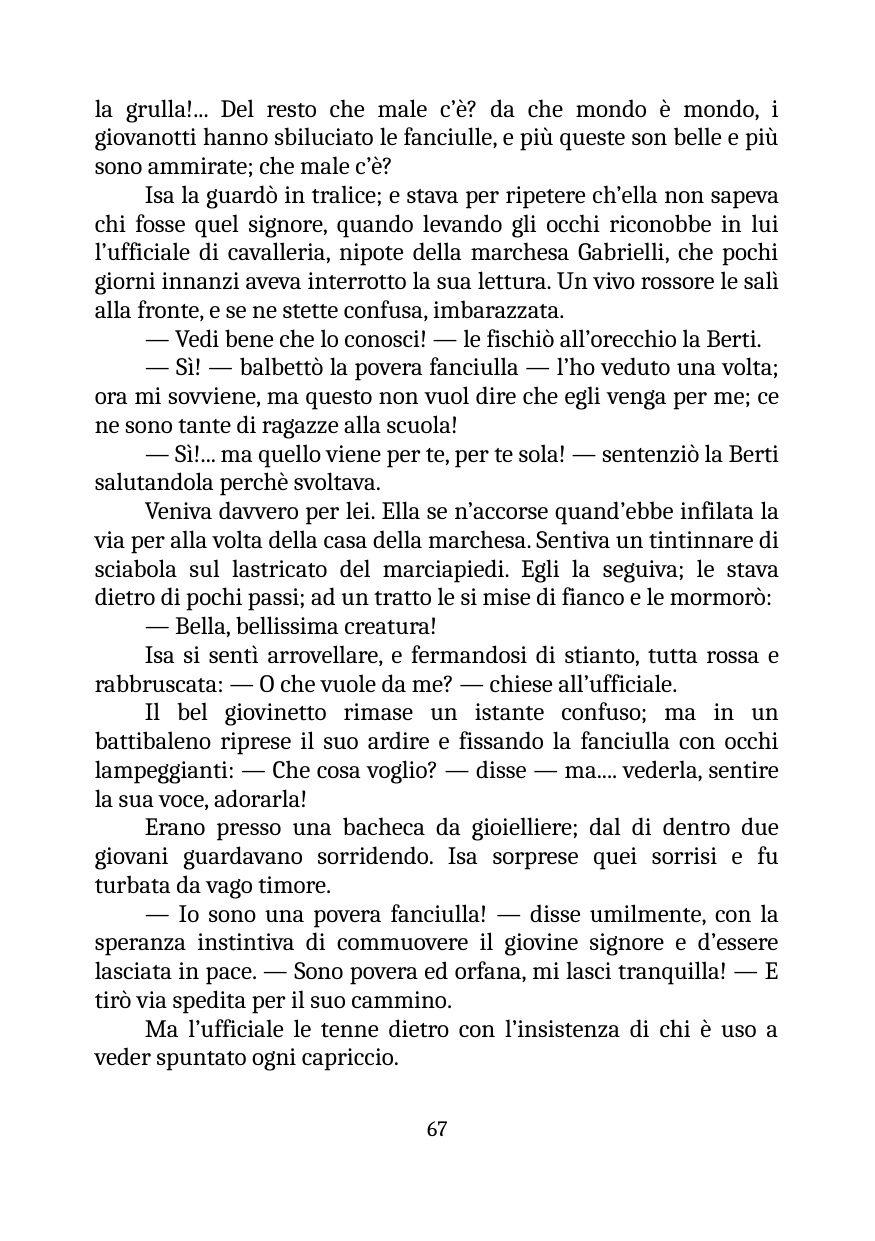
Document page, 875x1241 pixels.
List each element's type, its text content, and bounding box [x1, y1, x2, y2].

text — Io sono una povera fanciulla! — disse umilmente, con la speranza instintiva di commuovere il giovine signore e d’essere lasciata in pace. — Sono povera ed orfana, mi lasci tranquilla! — E tirò via spedita per il suo cammino. [94, 899, 779, 1014]
text Erano presso una bacheca da gioielliere; dal di dentro due giovani guardavano sorridendo. Isa sorprese quei sorrisi e fu turbata da vago timore. [94, 813, 779, 899]
text Isa si sentì arrovellare, e fermandosi di stianto, tutta rossa e rabbruscata: — O che vuole da me? — chiese all’ufficiale. [94, 641, 779, 698]
text la grulla!... Del resto che male c’è? da che mondo è mondo, i giovanotti hanno sbiluciato le fanciulle, e più queste son belle e più sono ammirate; che male c’è? [94, 94, 779, 181]
text Ma l’ufficiale le tenne dietro con l’insistenza di chi è uso a veder spuntato ogni capriccio. [94, 1014, 779, 1072]
text Il bel giovinetto rimase un istante confuso; ma in un battibaleno riprese il suo ardire e fissando la fanciulla con occhi lampeggianti: — Che cosa voglio? — disse — ma.... vederla, sentire la sua voce, adorarla! [94, 698, 779, 813]
text — Bella, bellissima creatura! [94, 612, 779, 641]
text Isa la guardò in tralice; e stava per ripetere ch’ella non sapeva chi fosse quel signore, quando levando gli occhi riconobbe in lui l’ufficiale di cavalleria, nipote della marchesa Gabrielli, che pochi giorni innanzi aveva interrotto la sua lettura. Un vivo rossore le salì alla fronte, e se ne stette confusa, imbarazzata. [94, 181, 779, 324]
text — Vedi bene che lo conosci! — le fischiò all’orecchio la Berti. [94, 324, 779, 353]
text — Sì! — balbettò la povera fanciulla — l’ho veduto una volta; ora mi sovviene, ma questo non vuol dire che egli venga per me; ce ne sono tante di ragazze alla scuola! [94, 353, 779, 439]
text Veniva davvero per lei. Ella se n’accorse quand’ebbe infilata la via per alla volta della casa della marchesa. Sentiva un tintinnare di sciabola sul lastricato del marciapiedi. Egli la seguiva; le stava dietro di pochi passi; ad un tratto le si mise di fianco e le mormorò: [94, 497, 779, 612]
text — Sì!... ma quello viene per te, per te sola! — sentenziò la Berti salutandola perchè svoltava. [94, 439, 779, 497]
